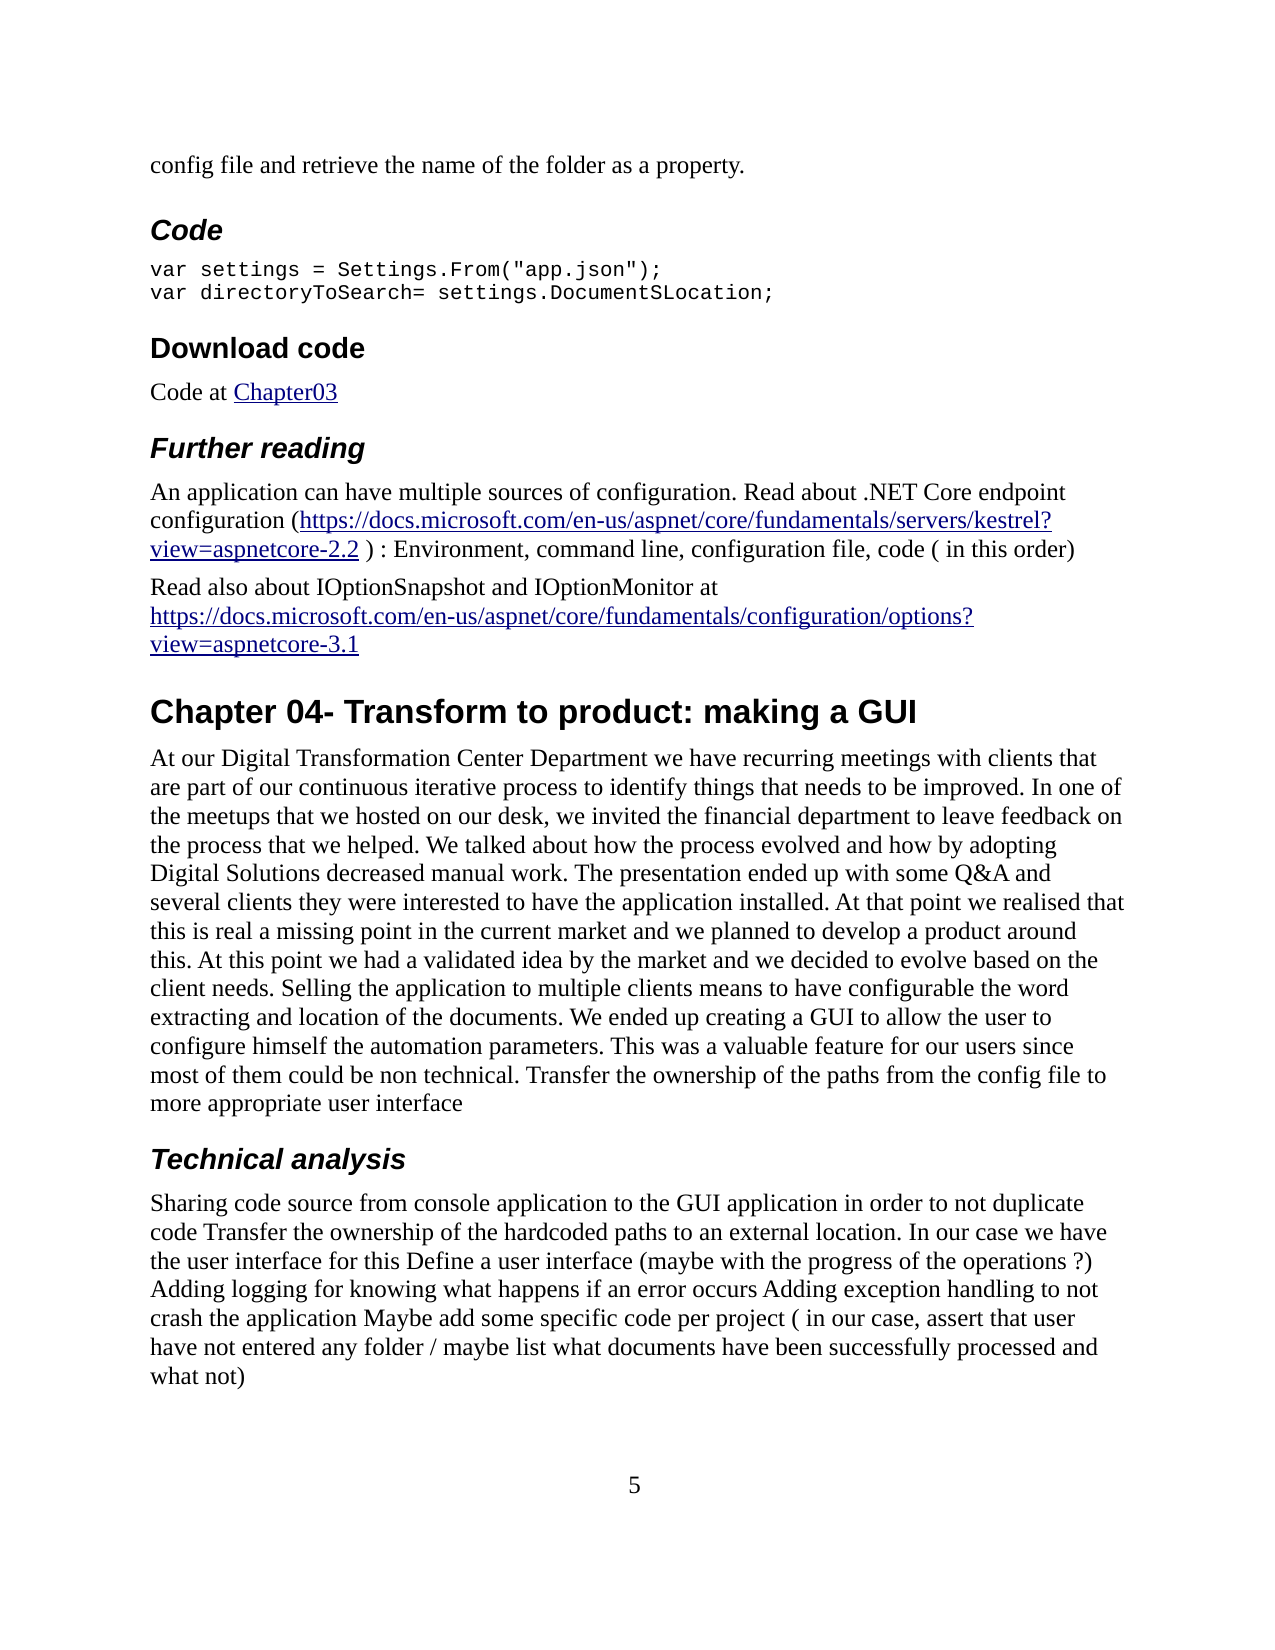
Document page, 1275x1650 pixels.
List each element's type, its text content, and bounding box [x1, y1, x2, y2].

text var directoryToSearch= settings.DocumentSLocation; [150, 282, 1125, 306]
text config file and retrieve the name of the folder as a property. [150, 150, 1125, 179]
subtitle Chapter 04- Transform to product: making a GUI [150, 692, 1125, 731]
subtitle Code [150, 213, 1125, 246]
text Code at Chapter03 [150, 377, 1125, 406]
text Sharing code source from console application to the GUI application in order to not duplicate code Transfer the ownership of the hardcoded paths to an external location. In our case we have the user interface for this Define a user interface (maybe with the progress of the operations ?) Adding logging for knowing what happens if an error occurs Adding exception handling to not crash the application Maybe add some specific code per project ( in our case, assert that user have not entered any folder / maybe list what documents have been successfully processed and what not) [150, 1188, 1125, 1389]
text var settings = Settings.From("app.json"); [150, 259, 1125, 282]
subtitle Further reading [150, 431, 1125, 464]
subtitle Download code [150, 331, 1125, 364]
text At our Digital Transformation Center Department we have recurring meetings with clients that are part of our continuous iterative process to identify things that needs to be improved. In one of the meetups that we hosted on our desk, we invited the financial department to leave feedback on the process that we helped. We talked about how the process evolved and how by adopting Digital Solutions decreased manual work. The presentation ended up with some Q&A and several clients they were interested to have the application installed. At that point we realised that this is real a missing point in the current market and we planned to develop a product around this. At this point we had a validated idea by the market and we decided to evolve based on the client needs. Selling the application to multiple clients means to have configurable the word extracting and location of the documents. We ended up creating a GUI to allow the user to configure himself the automation parameters. This was a valuable feature for our users since most of them could be non technical. Transfer the ownership of the paths from the config file to more appropriate user interface [150, 743, 1125, 1117]
text An application can have multiple sources of configuration. Read about .NET Core endpoint configuration (https://docs.microsoft.com/en-us/aspnet/core/fundamentals/servers/kestrel?view=aspnetcore-2.2 ) : Environment, command line, configuration file, code ( in this order) [150, 477, 1125, 563]
subtitle Technical analysis [150, 1142, 1125, 1176]
text Read also about IOptionSnapshot and IOptionMonitor at https://docs.microsoft.com/en-us/aspnet/core/fundamentals/configuration/options?view=aspnetcore-3.1 [150, 572, 1125, 658]
